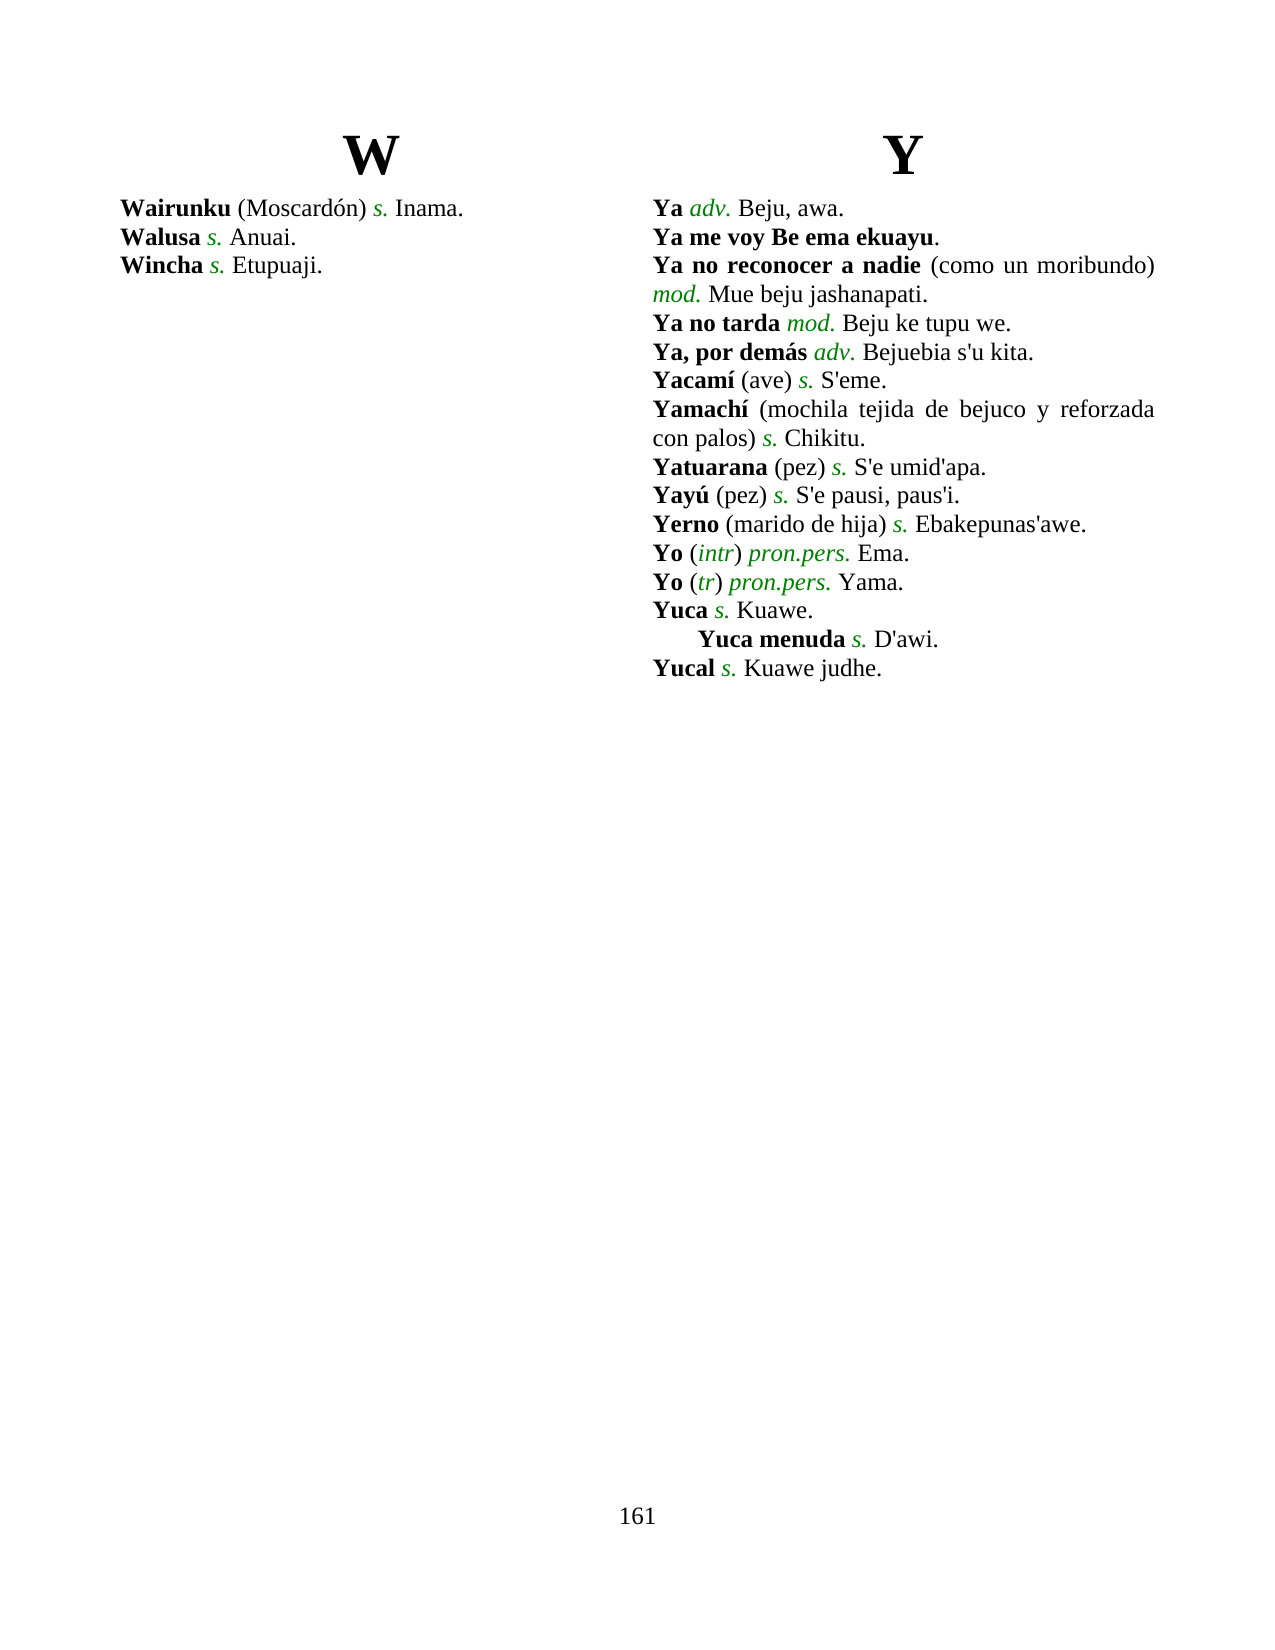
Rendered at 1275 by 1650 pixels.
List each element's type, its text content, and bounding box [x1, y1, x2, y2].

text Ya no tarda mod. Beju ke tupu we. [652, 308, 1155, 337]
text Yerno (marido de hija) s. Ebakepunas'awe. [652, 509, 1155, 538]
text Ya me voy Be ema ekuayu. [652, 222, 1155, 251]
text Ya adv. Beju, awa. [652, 193, 1155, 222]
text Yatuarana (pez) s. S'e umid'apa. [652, 452, 1155, 481]
text Wincha s. Etupuaji. [120, 251, 622, 279]
text Walusa s. Anuai. [120, 222, 622, 251]
text Yo (tr) pron.pers. Yama. [652, 567, 1155, 596]
text Yuca menuda s. D'awi. [652, 624, 1155, 653]
text Ya no reconocer a nadie (como un moribundo) mod. Mue beju jashanapati. [652, 251, 1155, 308]
text Ya, por demás adv. Bejuebia s'u kita. [652, 337, 1155, 366]
text Yuca s. Kuawe. [652, 596, 1155, 624]
text Y [652, 120, 1155, 187]
text Yo (intr) pron.pers. Ema. [652, 538, 1155, 567]
text Yacamí (ave) s. S'eme. [652, 366, 1155, 394]
text W [120, 120, 622, 187]
text Yucal s. Kuawe judhe. [652, 653, 1155, 682]
text Yayú (pez) s. S'e pausi, paus'i. [652, 481, 1155, 509]
text Wairunku (Moscardón) s. Inama. [120, 193, 622, 222]
text Yamachí (mochila tejida de bejuco y reforzada con palos) s. Chikitu. [652, 394, 1155, 452]
